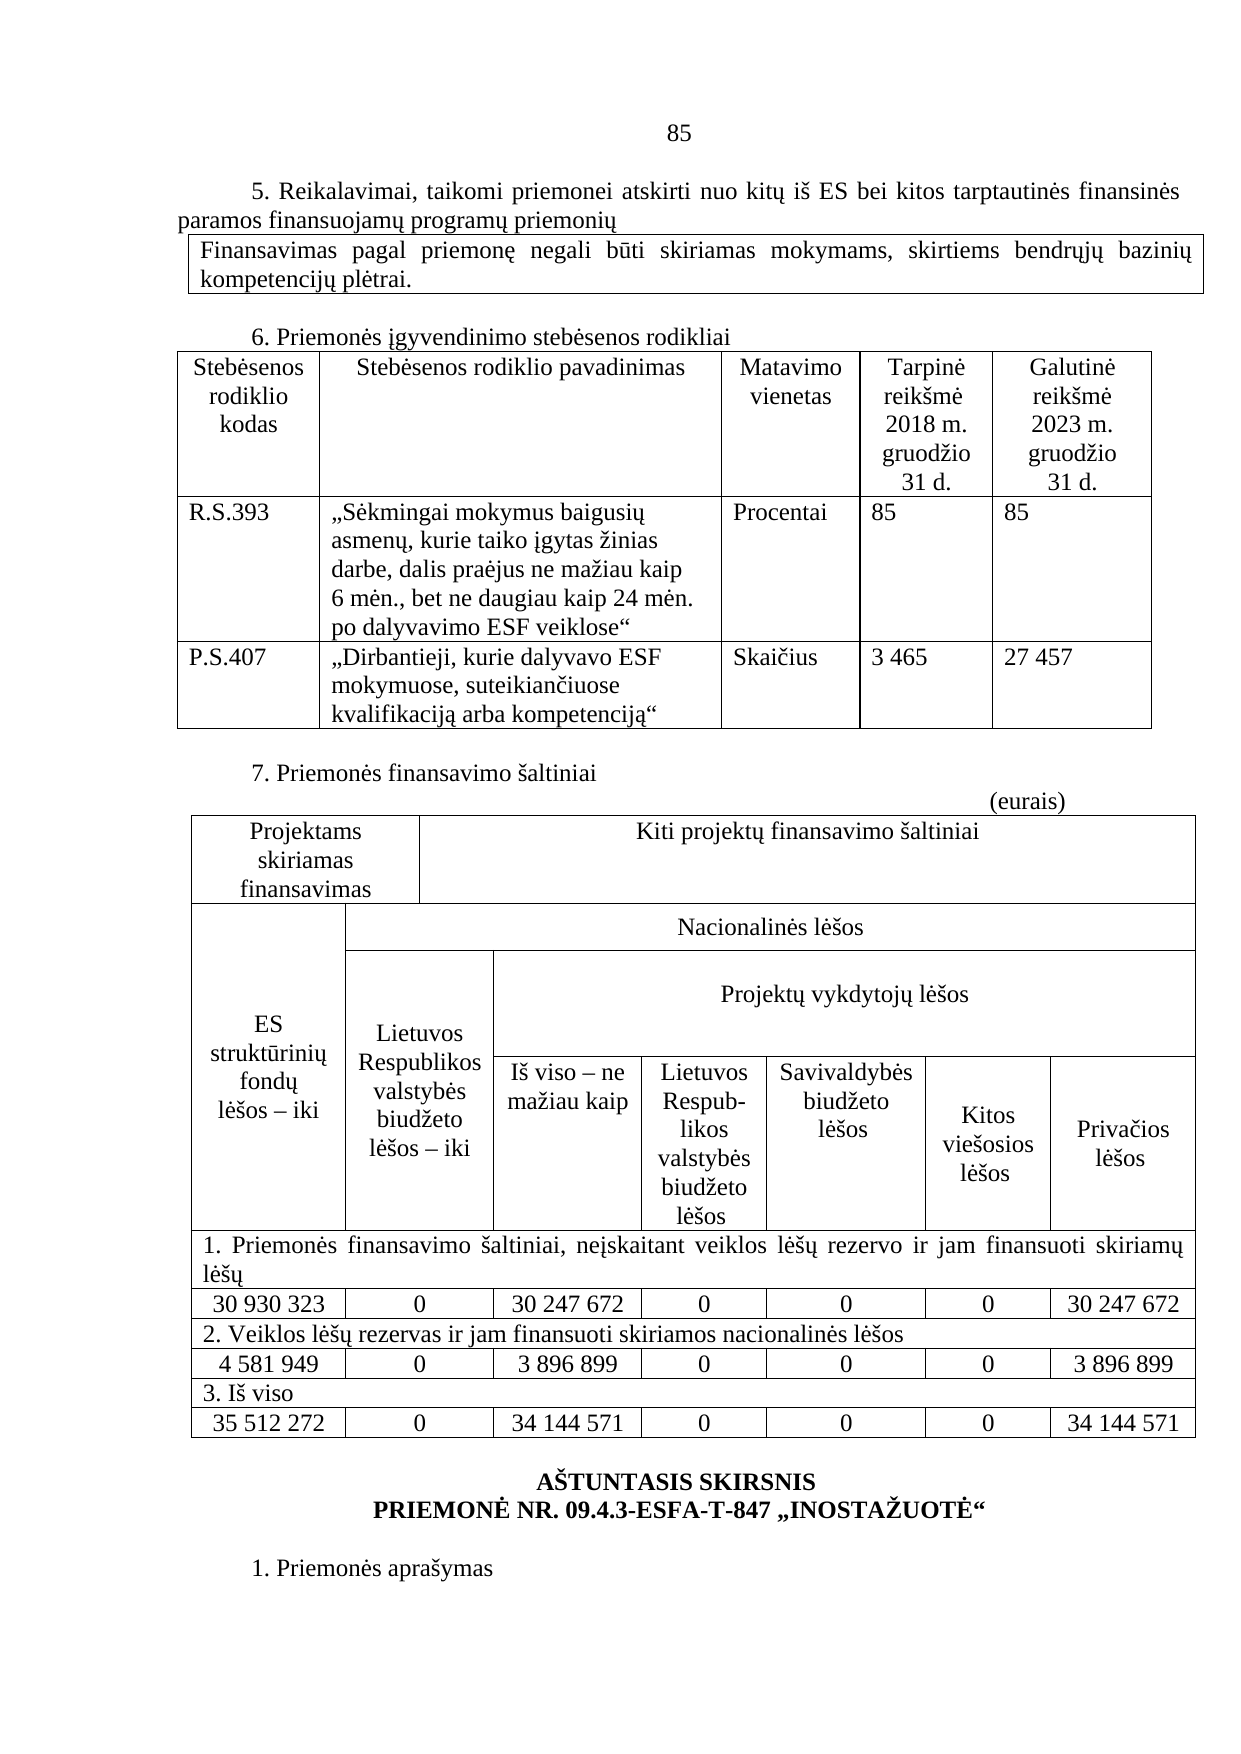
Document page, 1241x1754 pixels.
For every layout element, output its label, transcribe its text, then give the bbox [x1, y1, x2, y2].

table_cell 0 [926, 1349, 1050, 1377]
table_cell 30 930 323 [192, 1289, 345, 1318]
table_cell ES struktūrinių fondų lėšos – iki [192, 904, 345, 1229]
table_cell 3 465 [861, 642, 992, 728]
text 7. Priemonės finansavimo šaltiniai [177, 758, 1181, 786]
text AŠTUNTASIS SKIRSNIS [177, 1467, 1181, 1496]
table_cell 0 [346, 1289, 493, 1318]
table_cell 0 [926, 1408, 1050, 1437]
text 1. Priemonės aprašymas [177, 1553, 1181, 1582]
table_cell Iš viso – ne mažiau kaip [494, 1057, 641, 1229]
table_cell 0 [767, 1289, 925, 1318]
table_header Projektams skiriamas finansavimas [192, 816, 419, 902]
table_cell 85 [993, 497, 1151, 641]
table_cell Privačios lėšos [1051, 1057, 1195, 1229]
table_cell 30 247 672 [1051, 1289, 1195, 1318]
table_header Stebėsenos rodiklio kodas [178, 352, 319, 496]
text 5. Reikalavimai, taikomi priemonei atskirti nuo kitų iš ES bei kitos tarptautinės finansinės paramos finansuojamų programų priemonių [177, 176, 1181, 234]
table_header Finansavimas pagal priemonę negali būti skiriamas mokymams, skirtiems bendrųjų bazinių kompetencijų plėtrai. [189, 235, 1203, 292]
table_header Matavimo vienetas [722, 352, 859, 496]
table_cell Nacionalinės lėšos [346, 904, 1195, 950]
table_cell 1. Priemonės finansavimo šaltiniai, neįskaitant veiklos lėšų rezervo ir jam finansuoti skiriamų lėšų [192, 1231, 1195, 1288]
table_cell 3 896 899 [1051, 1349, 1195, 1377]
table_header Galutinė reikšmė 2023 m. gruodžio 31 d. [993, 352, 1151, 496]
table_cell Skaičius [722, 642, 859, 728]
table_cell „Sėkmingai mokymus baigusių asmenų, kurie taiko įgytas žinias darbe, dalis praėjus ne mažiau kaip 6 mėn., bet ne daugiau kaip 24 mėn. po dalyvavimo ESF veiklose“ [320, 497, 721, 641]
table_cell 0 [926, 1289, 1050, 1318]
table_cell 0 [642, 1349, 766, 1377]
table_header Kiti projektų finansavimo šaltiniai [420, 816, 1195, 902]
text (eurais) [177, 786, 1181, 815]
table_cell „Dirbantieji, kurie dalyvavo ESF mokymuose, suteikiančiuose kvalifikaciją arba kompetenciją“ [320, 642, 721, 728]
table_cell Lietuvos Respublikos valstybės biudžeto lėšos – iki [346, 951, 493, 1229]
table_cell 85 [861, 497, 992, 641]
table_cell Kitos viešosios lėšos [926, 1057, 1050, 1229]
table_cell Savivaldybės biudžeto lėšos [767, 1057, 925, 1229]
table_cell 35 512 272 [192, 1408, 345, 1437]
table_cell Lietuvos Respub-likos valstybės biudžeto lėšos [642, 1057, 766, 1229]
table_cell 0 [346, 1349, 493, 1377]
table_cell 4 581 949 [192, 1349, 345, 1377]
table_header Stebėsenos rodiklio pavadinimas [320, 352, 721, 496]
table_cell 0 [767, 1349, 925, 1377]
table_cell 2. Veiklos lėšų rezervas ir jam finansuoti skiriamos nacionalinės lėšos [192, 1319, 1195, 1348]
table_cell Procentai [722, 497, 859, 641]
text 6. Priemonės įgyvendinimo stebėsenos rodikliai [177, 322, 1181, 351]
table_cell 34 144 571 [1051, 1408, 1195, 1437]
table_cell 3 896 899 [494, 1349, 641, 1377]
table_cell 27 457 [993, 642, 1151, 728]
table_cell 34 144 571 [494, 1408, 641, 1437]
table_cell 0 [642, 1408, 766, 1437]
table_cell 0 [767, 1408, 925, 1437]
table_cell 3. Iš viso [192, 1379, 1195, 1407]
table_cell Projektų vykdytojų lėšos [494, 951, 1195, 1056]
table_cell 30 247 672 [494, 1289, 641, 1318]
table_cell 0 [642, 1289, 766, 1318]
table_header Tarpinė reikšmė 2018 m. gruodžio 31 d. [861, 352, 992, 496]
table_cell 0 [346, 1408, 493, 1437]
table_cell R.S.393 [178, 497, 319, 641]
text PRIEMONĖ NR. 09.4.3-ESFA-T-847 „inoSTAŽUOTĖ“ [177, 1496, 1181, 1524]
table_cell P.S.407 [178, 642, 319, 728]
